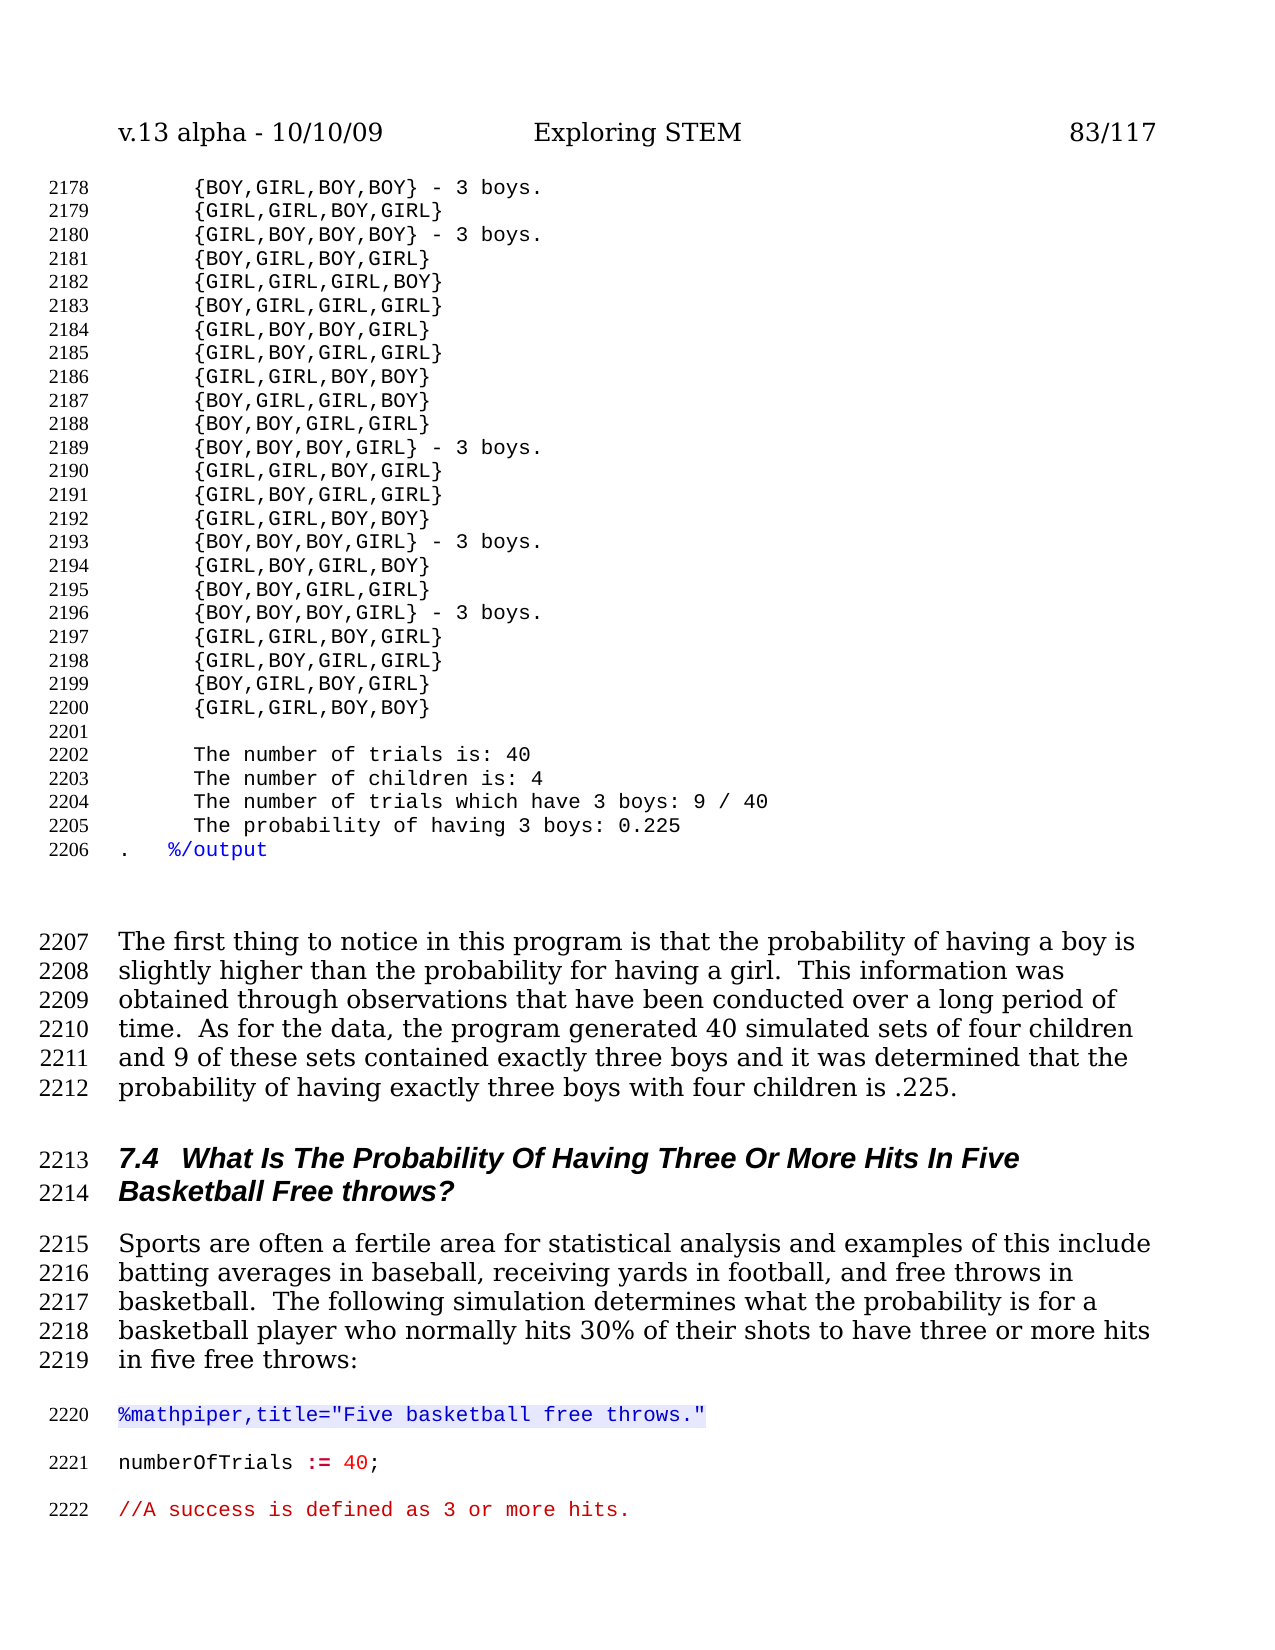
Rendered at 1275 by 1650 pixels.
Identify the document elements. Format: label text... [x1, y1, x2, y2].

text The number of trials is: 40 [118, 744, 1157, 768]
text {BOY,GIRL,BOY,GIRL} [118, 673, 1157, 697]
text The number of children is: 4 [118, 768, 1157, 792]
text {BOY,GIRL,GIRL,GIRL} [118, 295, 1157, 319]
text {GIRL,BOY,BOY,GIRL} [118, 319, 1157, 342]
text {GIRL,BOY,GIRL,BOY} [118, 555, 1157, 579]
text The probability of having 3 boys: 0.225 [118, 815, 1157, 839]
text {GIRL,GIRL,BOY,GIRL} [118, 461, 1157, 484]
text {GIRL,BOY,GIRL,GIRL} [118, 650, 1157, 673]
text The number of trials which have 3 boys: 9 / 40 [118, 792, 1157, 815]
text {GIRL,GIRL,GIRL,BOY} [118, 271, 1157, 295]
text {GIRL,BOY,GIRL,GIRL} [118, 484, 1157, 508]
text {BOY,BOY,GIRL,GIRL} [118, 579, 1157, 602]
text {BOY,GIRL,GIRL,BOY} [118, 389, 1157, 413]
text {GIRL,GIRL,BOY,GIRL} [118, 626, 1157, 650]
text {BOY,BOY,GIRL,GIRL} [118, 413, 1157, 437]
text {GIRL,GIRL,BOY,BOY} [118, 366, 1157, 389]
text {GIRL,GIRL,BOY,BOY} [118, 508, 1157, 531]
text {BOY,GIRL,BOY,GIRL} [118, 248, 1157, 271]
text The first thing to notice in this program is that the probability of having a boy is slightly higher than the probability for having a girl. This information was obtained through observations that have been conducted over a long period of time. As for the data, the program generated 40 simulated sets of four children and 9 of these sets contained exactly three boys and it was determined that the probability of having exactly three boys with four children is .225. [118, 927, 1157, 1102]
text . %/output [118, 839, 1157, 862]
text {GIRL,BOY,GIRL,GIRL} [118, 342, 1157, 366]
text {BOY,BOY,BOY,GIRL} - 3 boys. [118, 602, 1157, 626]
text %mathpiper,title="Five basketball free throws." [118, 1404, 1157, 1428]
text {BOY,BOY,BOY,GIRL} - 3 boys. [118, 531, 1157, 555]
text {GIRL,BOY,BOY,BOY} - 3 boys. [118, 224, 1157, 248]
text numberOfTrials := 40; [118, 1452, 1157, 1475]
text Sports are often a fertile area for statistical analysis and examples of this include batting averages in baseball, receiving yards in football, and free throws in basketball. The following simulation determines what the probability is for a basketball player who normally hits 30% of their shots to have three or more hits in five free throws: [118, 1229, 1157, 1375]
text {GIRL,GIRL,BOY,GIRL} [118, 200, 1157, 224]
text {BOY,BOY,BOY,GIRL} - 3 boys. [118, 437, 1157, 461]
subtitle What Is The Probability Of Having Three Or More Hits In Five Basketball Free throws? [118, 1141, 1157, 1208]
text //A success is defined as 3 or more hits. [118, 1499, 1157, 1523]
text {GIRL,GIRL,BOY,BOY} [118, 697, 1157, 721]
text {BOY,GIRL,BOY,BOY} - 3 boys. [118, 177, 1157, 200]
